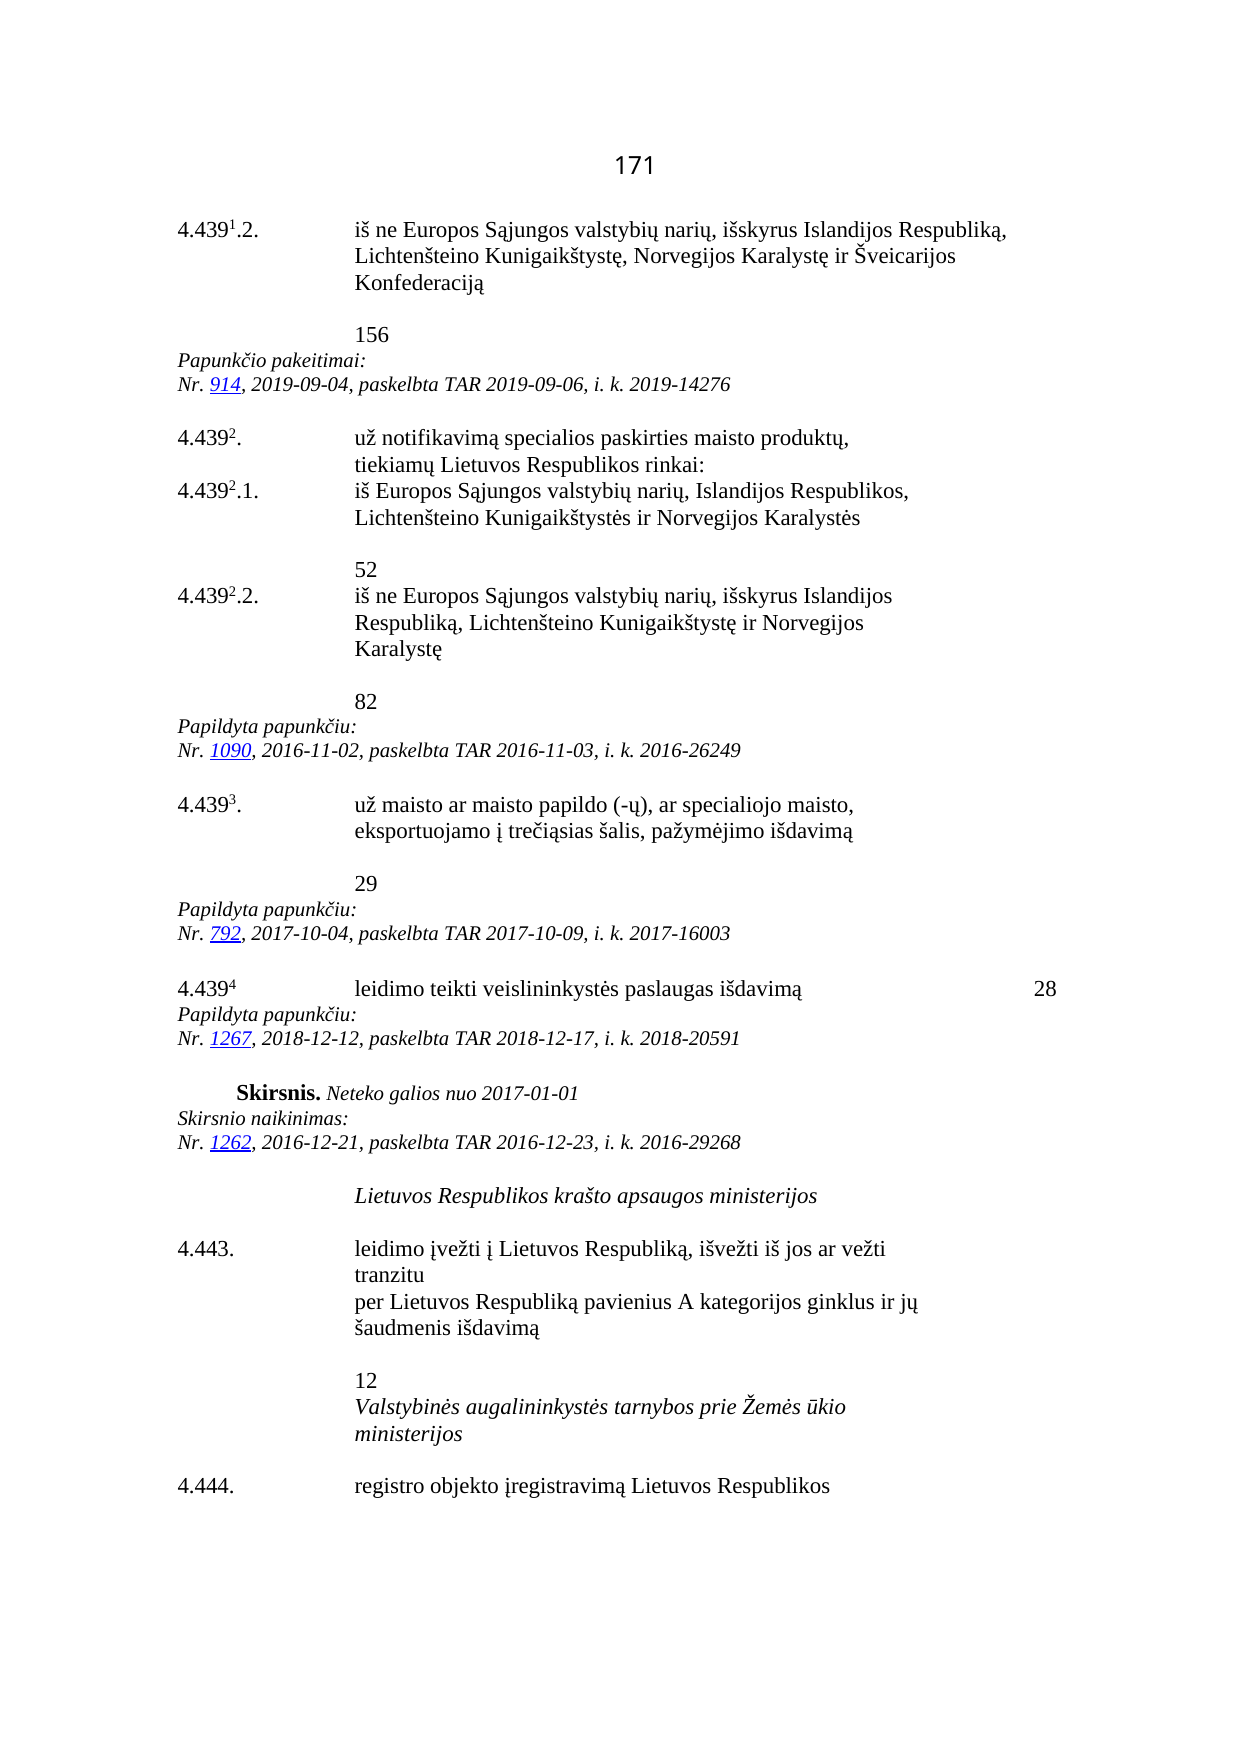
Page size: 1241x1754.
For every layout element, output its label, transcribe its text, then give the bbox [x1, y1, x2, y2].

text Nr. 914, 2019-09-04, paskelbta TAR 2019-09-06, i. k. 2019-14276 [177, 372, 1093, 396]
text Papunkčio pakeitimai: [177, 348, 1093, 372]
text 4.4392. už notifikavimą specialios paskirties maisto produktų, [177, 424, 945, 451]
text eksportuojamo į trečiąsias šalis, pažymėjimo išdavimą 29 [354, 818, 945, 897]
text Valstybinės augalininkystės tarnybos prie Žemės ūkio ministerijos [354, 1393, 945, 1472]
text Papildyta papunkčiu: [177, 714, 1093, 738]
text šaudmenis išdavimą 12 [354, 1314, 945, 1393]
text 4.444. registro objekto įregistravimą Lietuvos Respublikos [177, 1472, 945, 1499]
text Papildyta papunkčiu: [177, 897, 1093, 921]
text Lietuvos Respublikos krašto apsaugos ministerijos [354, 1182, 945, 1235]
text Skirsnio naikinimas: [177, 1106, 1093, 1129]
text Papildyta papunkčiu: [177, 1002, 1093, 1026]
text Respubliką, Lichtenšteino Kunigaikštystę ir Norvegijos [354, 609, 945, 635]
text 4.4391.2. iš ne Europos Sąjungos valstybių narių, išskyrus Islandijos Respubliką, Lichtenšteino Kunigaikštystę, Norvegijos Karalystę ir Šveicarijos Konfederaciją 156 [177, 216, 1034, 348]
text per Lietuvos Respubliką pavienius A kategorijos ginklus ir jų [354, 1288, 945, 1314]
text Lichtenšteino Kunigaikštystės ir Norvegijos Karalystės 52 [354, 503, 945, 583]
text 4.4392.2. iš ne Europos Sąjungos valstybių narių, išskyrus Islandijos [177, 583, 945, 609]
text 4.4394 leidimo teikti veislininkystės paslaugas išdavimą 28 [177, 973, 1093, 1002]
text 4.4393. už maisto ar maisto papildo (-ų), ar specialiojo maisto, [177, 791, 945, 818]
text Nr. 1267, 2018-12-12, paskelbta TAR 2018-12-17, i. k. 2018-20591 [177, 1026, 1093, 1050]
text Nr. 1090, 2016-11-02, paskelbta TAR 2016-11-03, i. k. 2016-26249 [177, 738, 1093, 762]
text 4.443. leidimo įvežti į Lietuvos Respubliką, išvežti iš jos ar vežti tranzitu [177, 1235, 945, 1288]
text Skirsnis. Neteko galios nuo 2017-01-01 [177, 1079, 1093, 1106]
text tiekiamų Lietuvos Respublikos rinkai: [354, 451, 945, 477]
text Nr. 792, 2017-10-04, paskelbta TAR 2017-10-09, i. k. 2017-16003 [177, 921, 1093, 945]
text Karalystę 82 [354, 635, 945, 714]
text Nr. 1262, 2016-12-21, paskelbta TAR 2016-12-23, i. k. 2016-29268 [177, 1129, 1093, 1154]
text 4.4392.1. iš Europos Sąjungos valstybių narių, Islandijos Respublikos, [177, 477, 945, 503]
